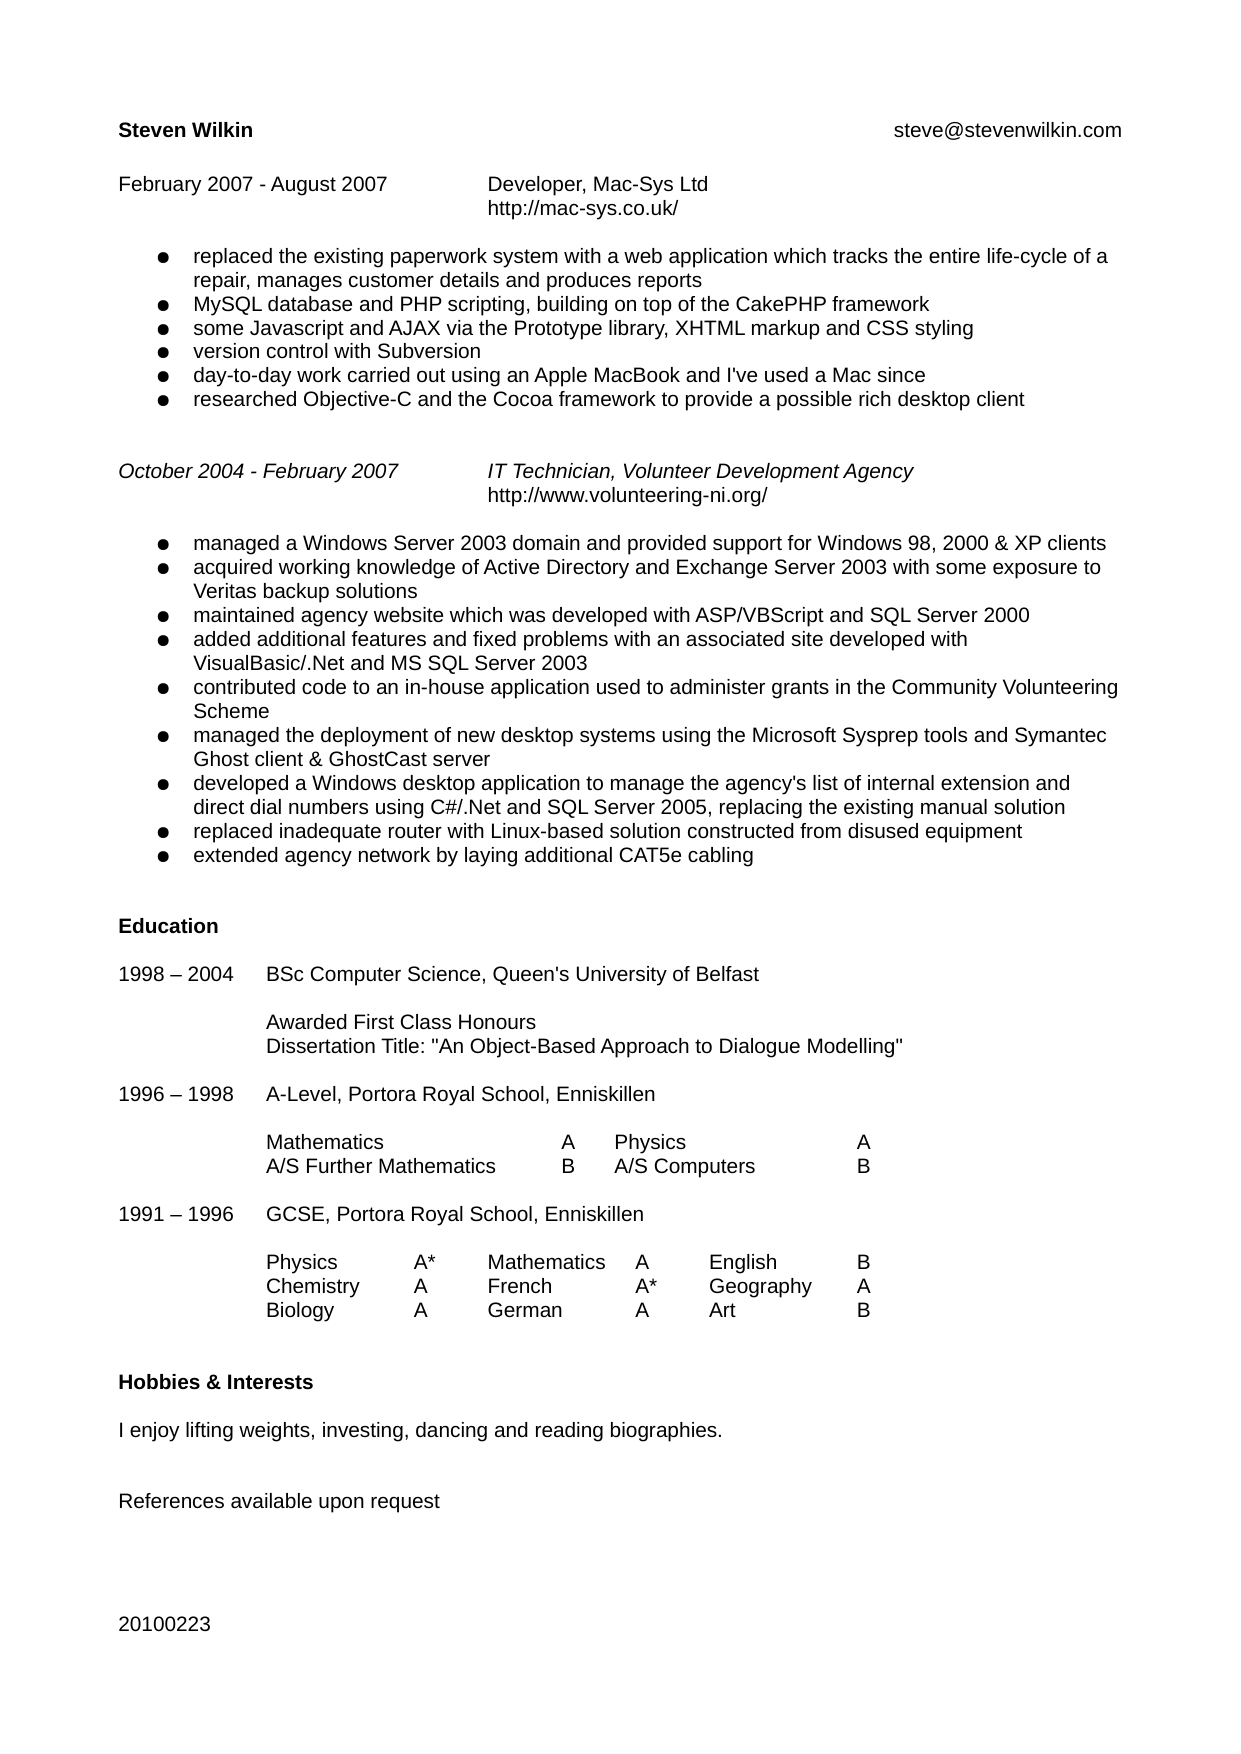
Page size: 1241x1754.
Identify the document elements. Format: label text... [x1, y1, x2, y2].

text Awarded First Class Honours [118, 1010, 1122, 1034]
text Dissertation Title: "An Object-Based Approach to Dialogue Modelling" [118, 1034, 1122, 1058]
text References available upon request [118, 1489, 1122, 1513]
text 1998 – 2004 BSc Computer Science, Queen's University of Belfast [118, 962, 1122, 986]
text October 2004 - February 2007 IT Technician, Volunteer Development Agency [118, 459, 1122, 483]
list replaced the existing paperwork system with a web application which tracks the entire life-cycle of a repair, manages customer details and produces reports [156, 243, 1122, 291]
text Education [118, 914, 1122, 938]
text Biology A German A Art B [118, 1298, 1122, 1322]
text I enjoy lifting weights, investing, dancing and reading biographies. [118, 1417, 1122, 1441]
list researched Objective-C and the Cocoa framework to provide a possible rich desktop client [156, 387, 1122, 411]
list version control with Subversion [156, 339, 1122, 363]
text February 2007 - August 2007 Developer, Mac-Sys Ltd [118, 172, 1122, 196]
list acquired working knowledge of Active Directory and Exchange Server 2003 with some exposure to Veritas backup solutions [156, 555, 1122, 603]
list added additional features and fixed problems with an associated site developed with VisualBasic/.Net and MS SQL Server 2003 [156, 627, 1122, 675]
text Chemistry A French A* Geography A [118, 1274, 1122, 1298]
text Mathematics A Physics A [118, 1130, 1122, 1154]
list maintained agency website which was developed with ASP/VBScript and SQL Server 2000 [156, 603, 1122, 627]
text http://mac-sys.co.uk/ [118, 196, 1122, 219]
list managed a Windows Server 2003 domain and provided support for Windows 98, 2000 & XP clients [156, 531, 1122, 555]
text 1991 – 1996 GCSE, Portora Royal School, Enniskillen [118, 1202, 1122, 1226]
list contributed code to an in-house application used to administer grants in the Community Volunteering Scheme [156, 675, 1122, 723]
list day-to-day work carried out using an Apple MacBook and I've used a Mac since [156, 363, 1122, 387]
list some Javascript and AJAX via the Prototype library, XHTML markup and CSS styling [156, 315, 1122, 339]
list replaced inadequate router with Linux-based solution constructed from disused equipment [156, 818, 1122, 842]
text A/S Further Mathematics B A/S Computers B [118, 1154, 1122, 1178]
list MySQL database and PHP scripting, building on top of the CakePHP framework [156, 291, 1122, 315]
list extended agency network by laying additional CAT5e cabling [156, 842, 1122, 866]
text Hobbies & Interests [118, 1369, 1122, 1393]
list developed a Windows desktop application to manage the agency's list of internal extension and direct dial numbers using C#/.Net and SQL Server 2005, replacing the existing manual solution [156, 771, 1122, 818]
list managed the deployment of new desktop systems using the Microsoft Sysprep tools and Symantec Ghost client & GhostCast server [156, 723, 1122, 771]
text http://www.volunteering-ni.org/ [118, 483, 1122, 507]
text Physics A* Mathematics A English B [118, 1250, 1122, 1274]
text 1996 – 1998 A-Level, Portora Royal School, Enniskillen [118, 1082, 1122, 1106]
